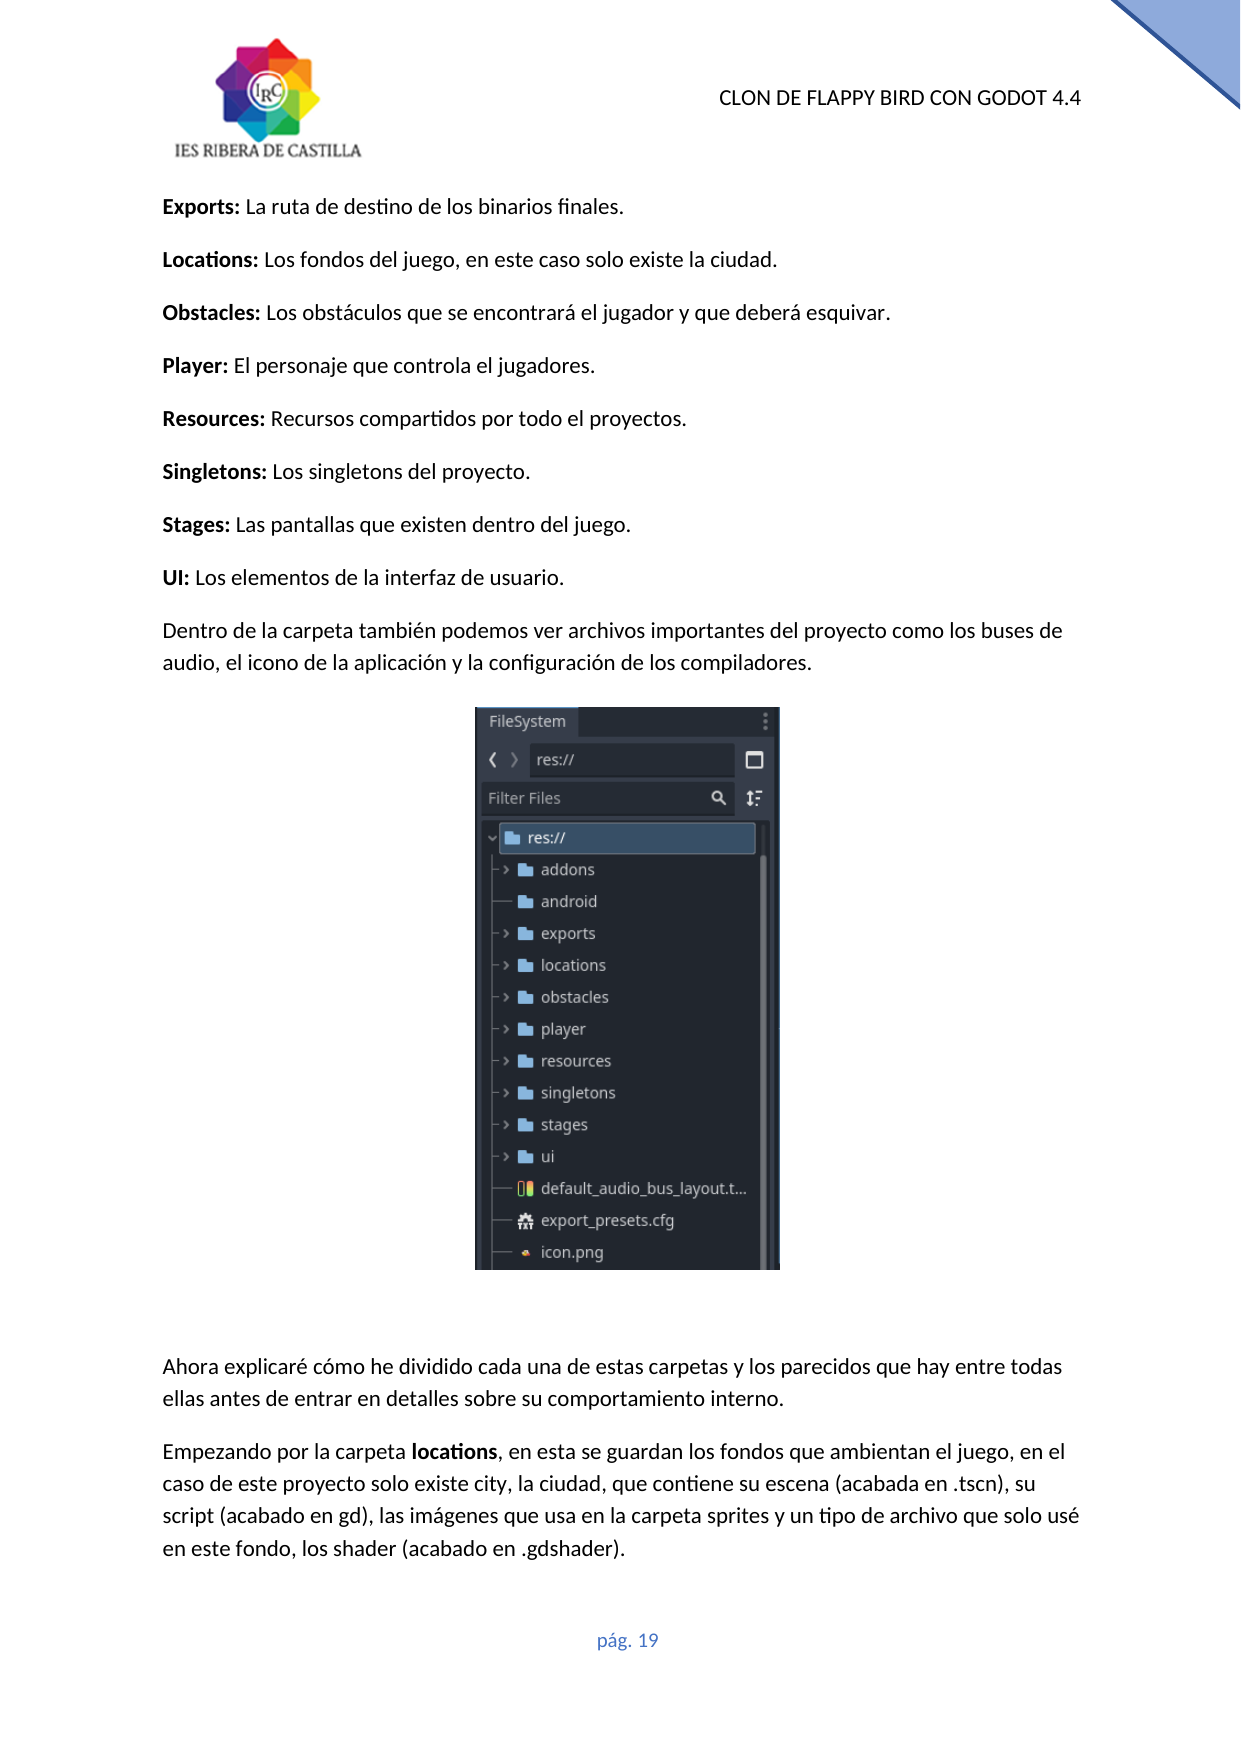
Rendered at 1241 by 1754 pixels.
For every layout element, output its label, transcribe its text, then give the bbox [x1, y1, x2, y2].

text Player: El personaje que controla el jugadores. [162, 351, 1093, 379]
text Stages: Las pantallas que existen dentro del juego. [162, 510, 1093, 538]
text Obstacles: Los obstáculos que se encontrará el jugador y que deberá esquivar. [162, 298, 1093, 326]
text Ahora explicaré cómo he dividido cada una de estas carpetas y los parecidos que hay entre todas ellas antes de entrar en detalles sobre su comportamiento interno. [162, 1352, 1093, 1412]
picture [173, 29, 366, 164]
picture [475, 707, 780, 1270]
text Singletons: Los singletons del proyecto. [162, 457, 1093, 485]
text UI: Los elementos de la interfaz de usuario. [162, 563, 1093, 591]
text Resources: Recursos compartidos por todo el proyectos. [162, 404, 1093, 432]
text Exports: La ruta de destino de los binarios finales. [162, 192, 1093, 220]
text Locations: Los fondos del juego, en este caso solo existe la ciudad. [162, 245, 1093, 273]
text Empezando por la carpeta locations, en esta se guardan los fondos que ambientan el juego, en el caso de este proyecto solo existe city, la ciudad, que contiene su escena (acabada en .tscn), su script (acabado en gd), las imágenes que usa en la carpeta sprites y un tipo de archivo que solo usé en este fondo, los shader (acabado en .gdshader). [162, 1437, 1093, 1562]
text Dentro de la carpeta también podemos ver archivos importantes del proyecto como los buses de audio, el icono de la aplicación y la configuración de los compiladores. [162, 616, 1093, 676]
